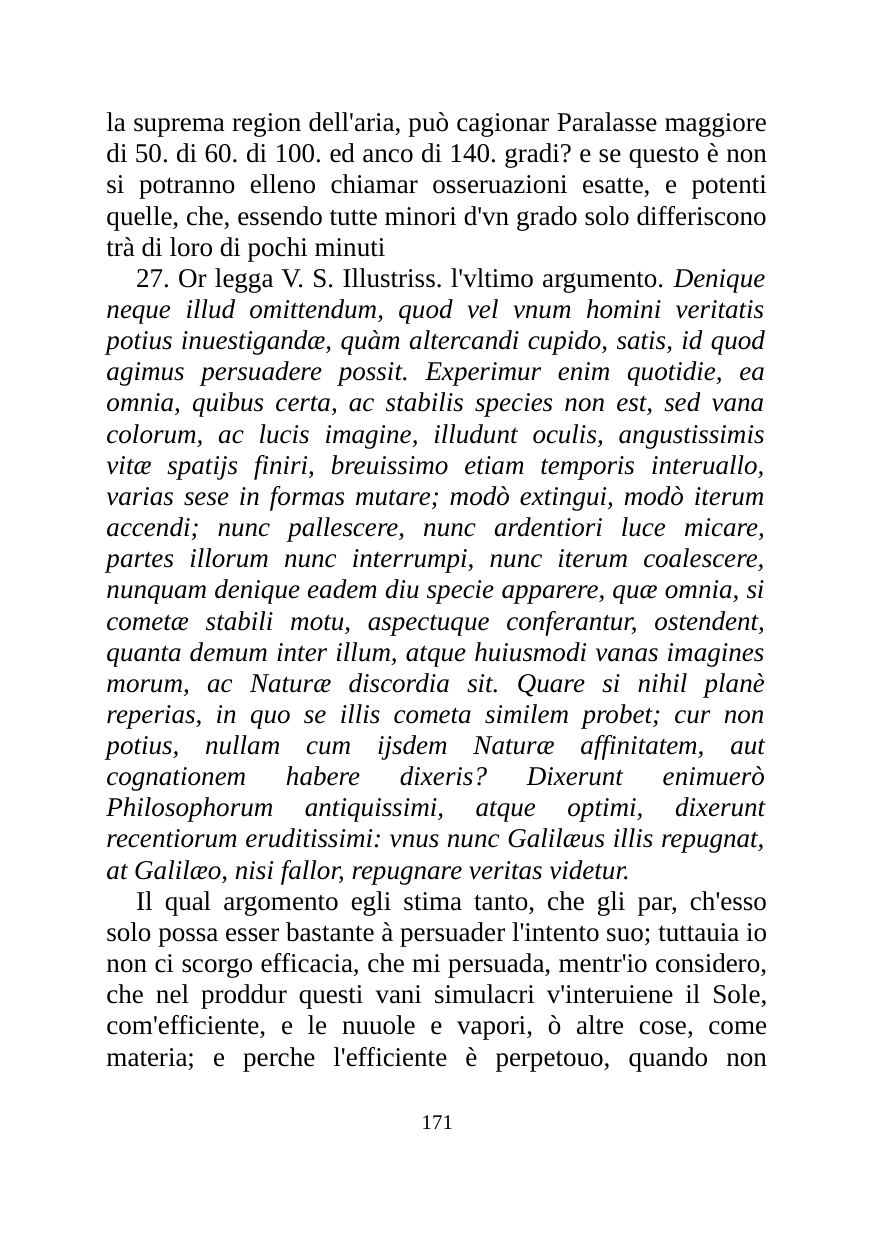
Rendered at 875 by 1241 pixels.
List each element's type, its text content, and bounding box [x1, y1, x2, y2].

text Il qual argomento egli stima tanto, che gli par, ch'esso solo possa esser bastante à persuader l'intento suo; tuttauia io non ci scorgo efficacia, che mi persuada, mentr'io considero, che nel proddur questi vani simulacri v'interuiene il Sole, com'efficiente, e le nuuole e vapori, ò altre cose, come materia; e perche l'efficiente è perpetouo, quando non [106, 885, 768, 1072]
text 27. Or legga V. S. Illustriss. l'vltimo argumento. Denique neque illud omittendum, quod vel vnum homini veritatis potius inuestigandæ, quàm altercandi cupido, satis, id quod agimus persuadere possit. Experimur enim quotidie, ea omnia, quibus certa, ac stabilis species non est, sed vana colorum, ac lucis imagine, illudunt oculis, angustissimis vitæ spatijs finiri, breuissimo etiam temporis interuallo, varias sese in formas mutare; modò extingui, modò iterum accendi; nunc pallescere, nunc ardentiori luce micare, partes illorum nunc interrumpi, nunc iterum coalescere, nunquam denique eadem diu specie apparere, quæ omnia, si cometæ stabili motu, aspectuque conferantur, ostendent, quanta demum inter illum, atque huiusmodi vanas imagines morum, ac Naturæ discordia sit. Quare si nihil planè reperias, in quo se illis cometa similem probet; cur non potius, nullam cum ijsdem Naturæ affinitatem, aut cognationem habere dixeris? Dixerunt enimuerò Philosophorum antiquissimi, atque optimi, dixerunt recentiorum eruditissimi: vnus nunc Galilæus illis repugnat, at Galilæo, nisi fallor, repugnare veritas videtur. [106, 262, 768, 885]
text la suprema region dell'aria, può cagionar Paralasse maggiore di 50. di 60. di 100. ed anco di 140. gradi? e se questo è non si potranno elleno chiamar osseruazioni esatte, e potenti quelle, che, essendo tutte minori d'vn grado solo differiscono trà di loro di pochi minuti [106, 106, 768, 262]
